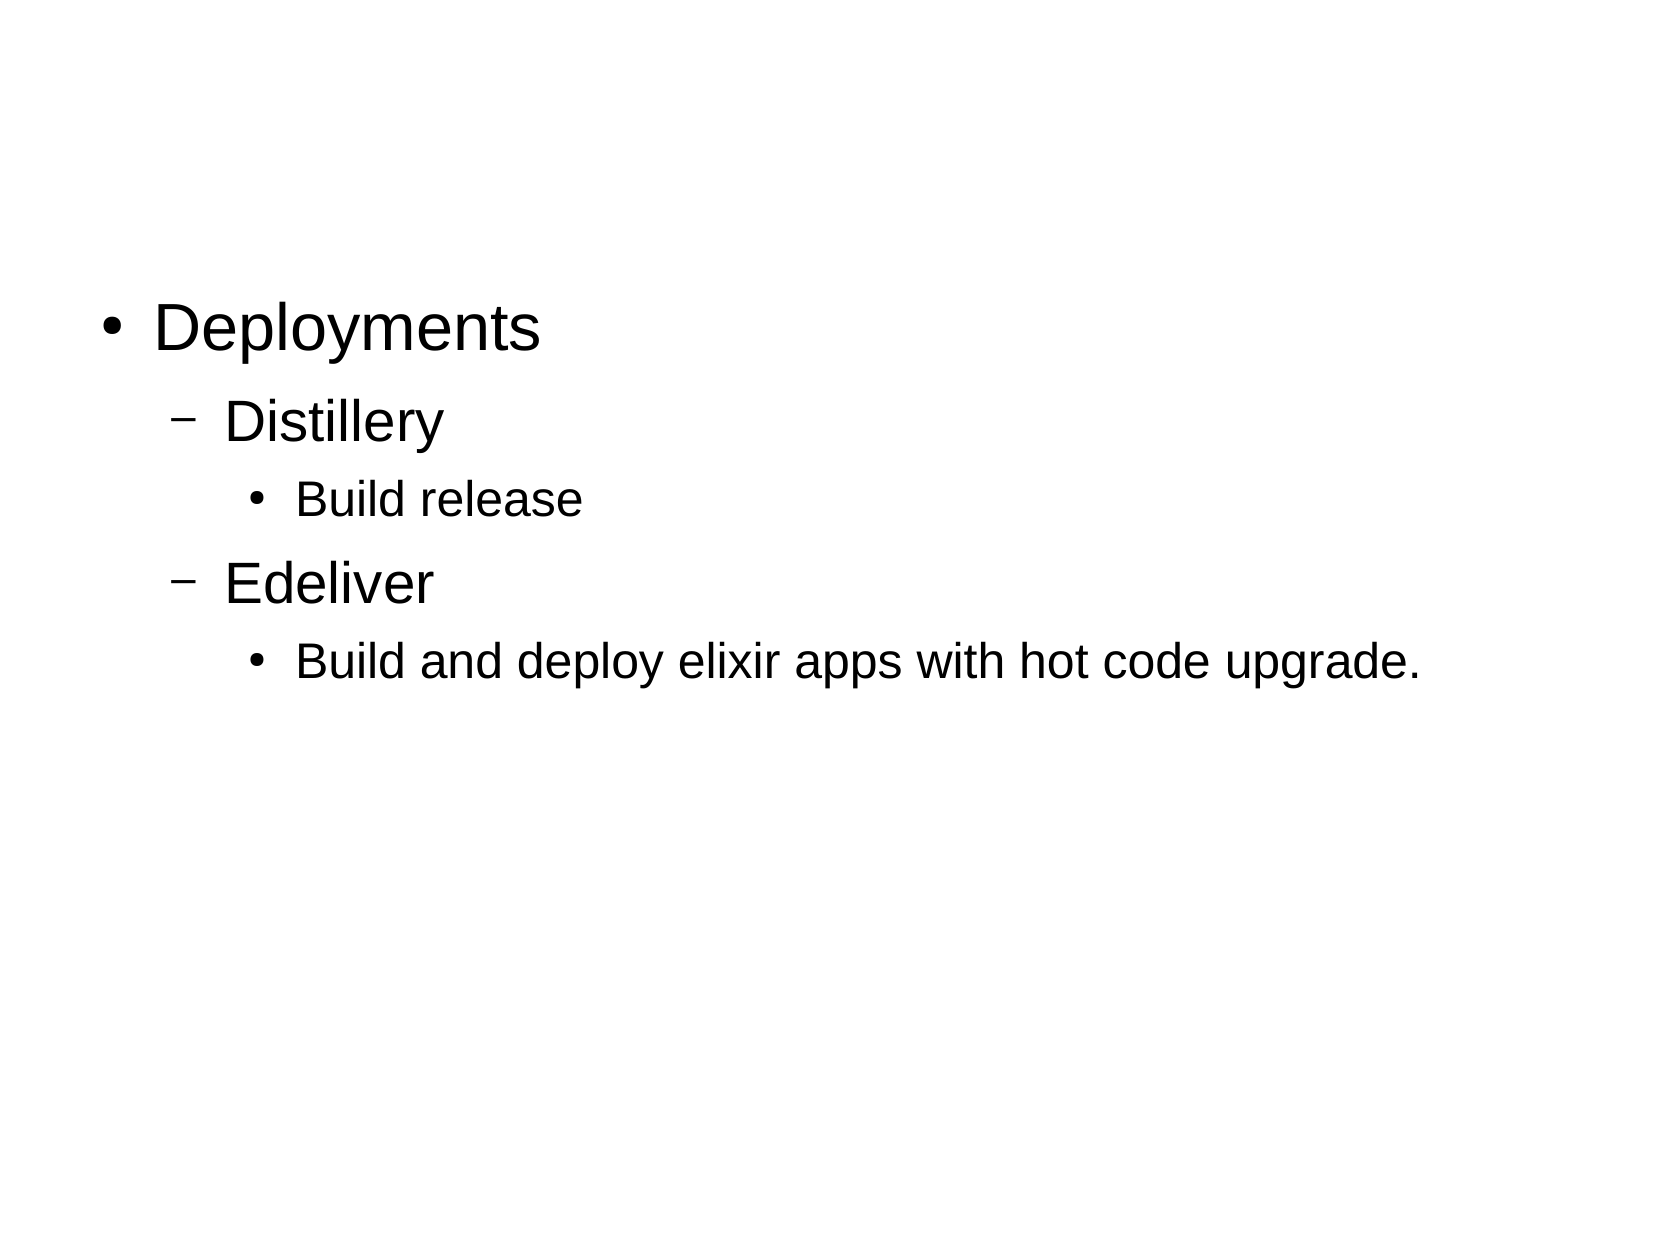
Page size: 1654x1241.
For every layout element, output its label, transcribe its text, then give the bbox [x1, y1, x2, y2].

list Deployments Distillery Build release Edeliver Build and deploy elixir apps with hot code upgrade. [82, 290, 1571, 1010]
